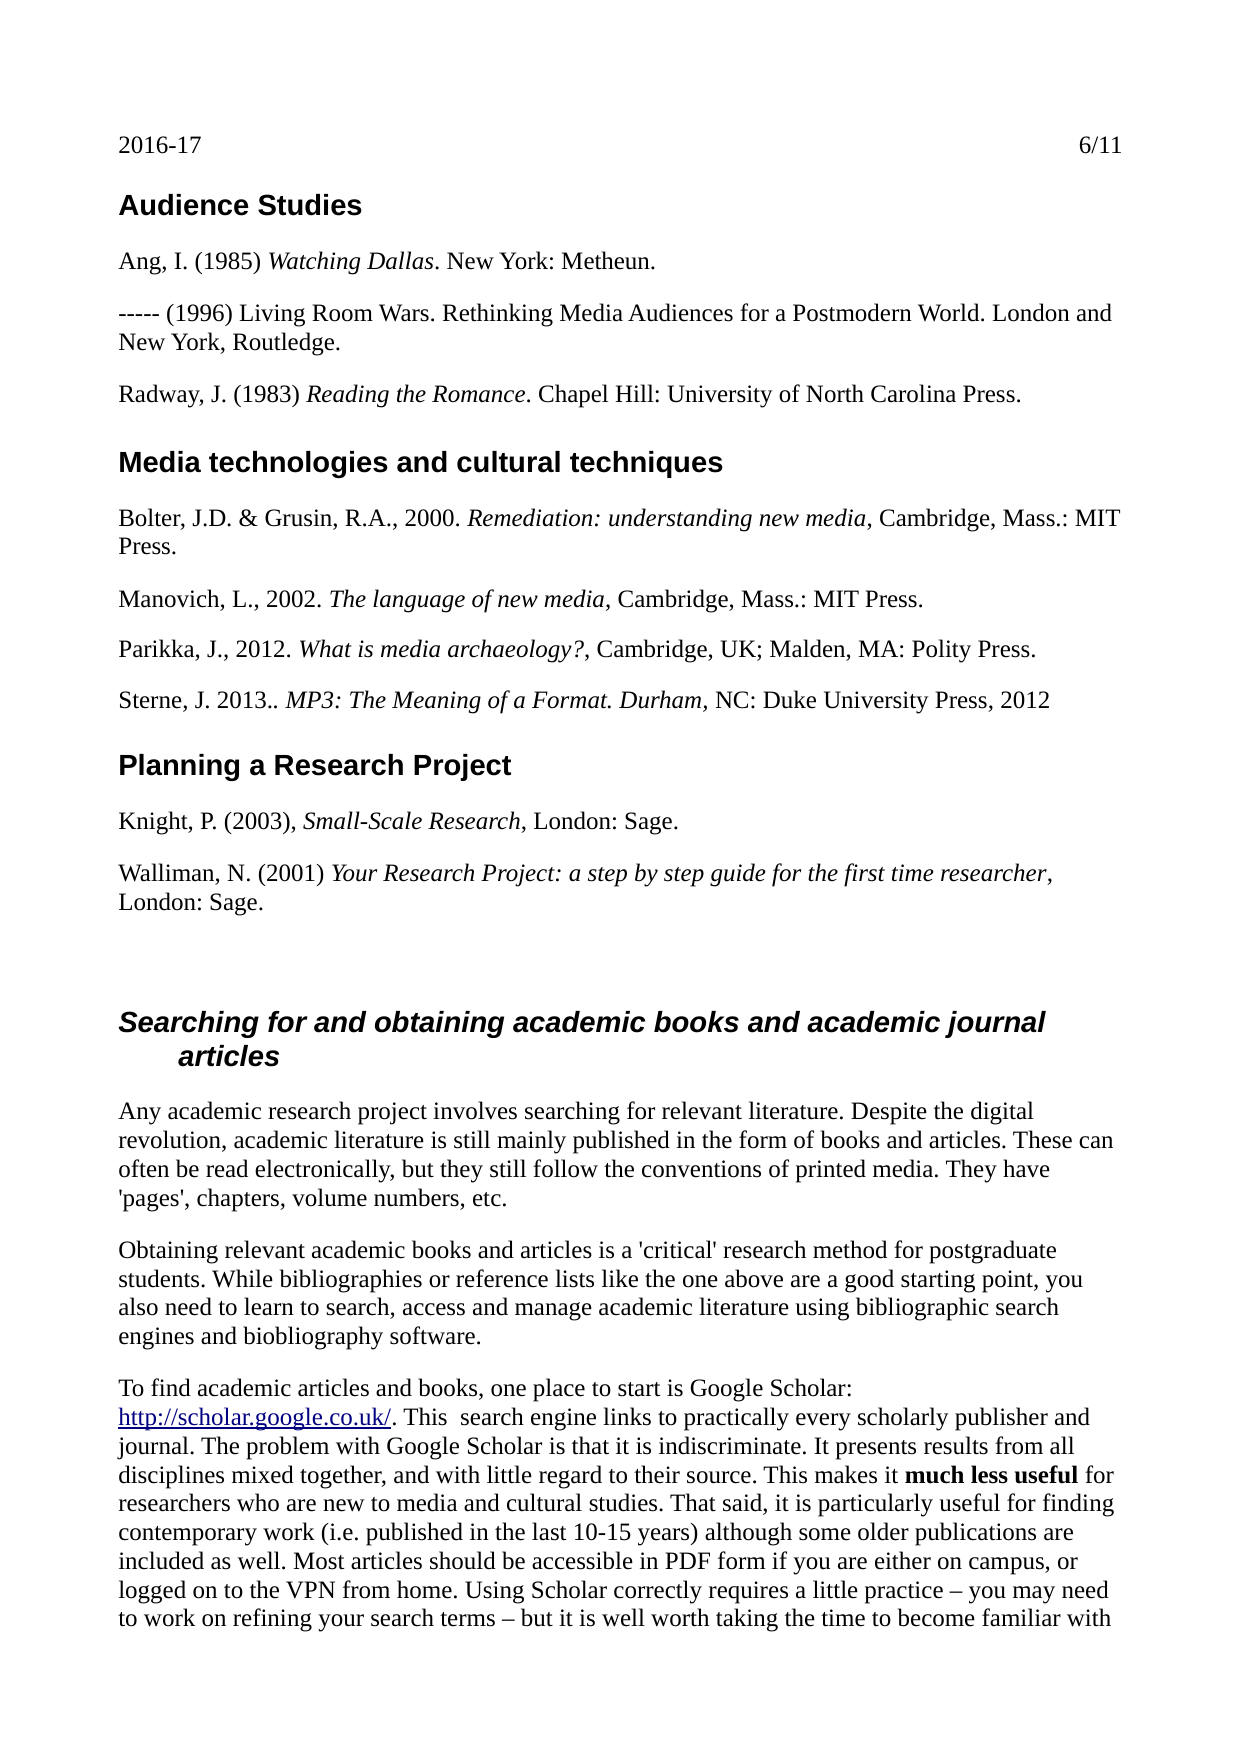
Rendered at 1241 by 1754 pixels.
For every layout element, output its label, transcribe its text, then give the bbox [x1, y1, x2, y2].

text Obtaining relevant academic books and articles is a 'critical' research method for postgraduate students. While bibliographies or reference lists like the one above are a good starting point, you also need to learn to search, access and manage academic literature using bibliographic search engines and biobliography software. [118, 1235, 1122, 1350]
text Manovich, L., 2002. The language of new media, Cambridge, Mass.: MIT Press. [118, 584, 1122, 612]
text ----- (1996) Living Room Wars. Rethinking Media Audiences for a Postmodern World. London and New York, Routledge. [118, 298, 1122, 356]
subtitle Planning a Research Project [118, 748, 1122, 782]
text Any academic research project involves searching for relevant literature. Despite the digital revolution, academic literature is still mainly published in the form of books and articles. These can often be read electronically, but they still follow the conventions of printed media. They have 'pages', chapters, volume numbers, etc. [118, 1096, 1122, 1211]
text Sterne, J. 2013.. MP3: The Meaning of a Format. Durham, NC: Duke University Press, 2012 [118, 685, 1122, 713]
subtitle Searching for and obtaining academic books and academic journal articles [118, 1005, 1122, 1072]
text Walliman, N. (2001) Your Research Project: a step by step guide for the first time researcher, London: Sage. [118, 858, 1122, 916]
text Ang, I. (1985) Watching Dallas. New York: Metheun. [118, 246, 1122, 275]
subtitle Media technologies and cultural techniques [118, 445, 1122, 478]
text Radway, J. (1983) Reading the Romance. Chapel Hill: University of North Carolina Press. [118, 379, 1122, 408]
text To find academic articles and books, one place to start is Google Scholar: http://scholar.google.co.uk/. This search engine links to practically every scholarly publisher and journal. The problem with Google Scholar is that it is indiscriminate. It presents results from all disciplines mixed together, and with little regard to their source. This makes it much less useful for researchers who are new to media and cultural studies. That said, it is particularly useful for finding contemporary work (i.e. published in the last 10-15 years) although some older publications are included as well. Most articles should be accessible in PDF form if you are either on campus, or logged on to the VPN from home. Using Scholar correctly requires a little practice – you may need to work on refining your search terms – but it is well worth taking the time to become familiar with [118, 1373, 1122, 1632]
text Bolter, J.D. & Grusin, R.A., 2000. Remediation: understanding new media, Cambridge, Mass.: MIT Press. [118, 503, 1122, 560]
text Parikka, J., 2012. What is media archaeology?, Cambridge, UK; Malden, MA: Polity Press. [118, 634, 1122, 663]
subtitle Audience Studies [118, 188, 1122, 222]
text Knight, P. (2003), Small-Scale Research, London: Sage. [118, 806, 1122, 835]
